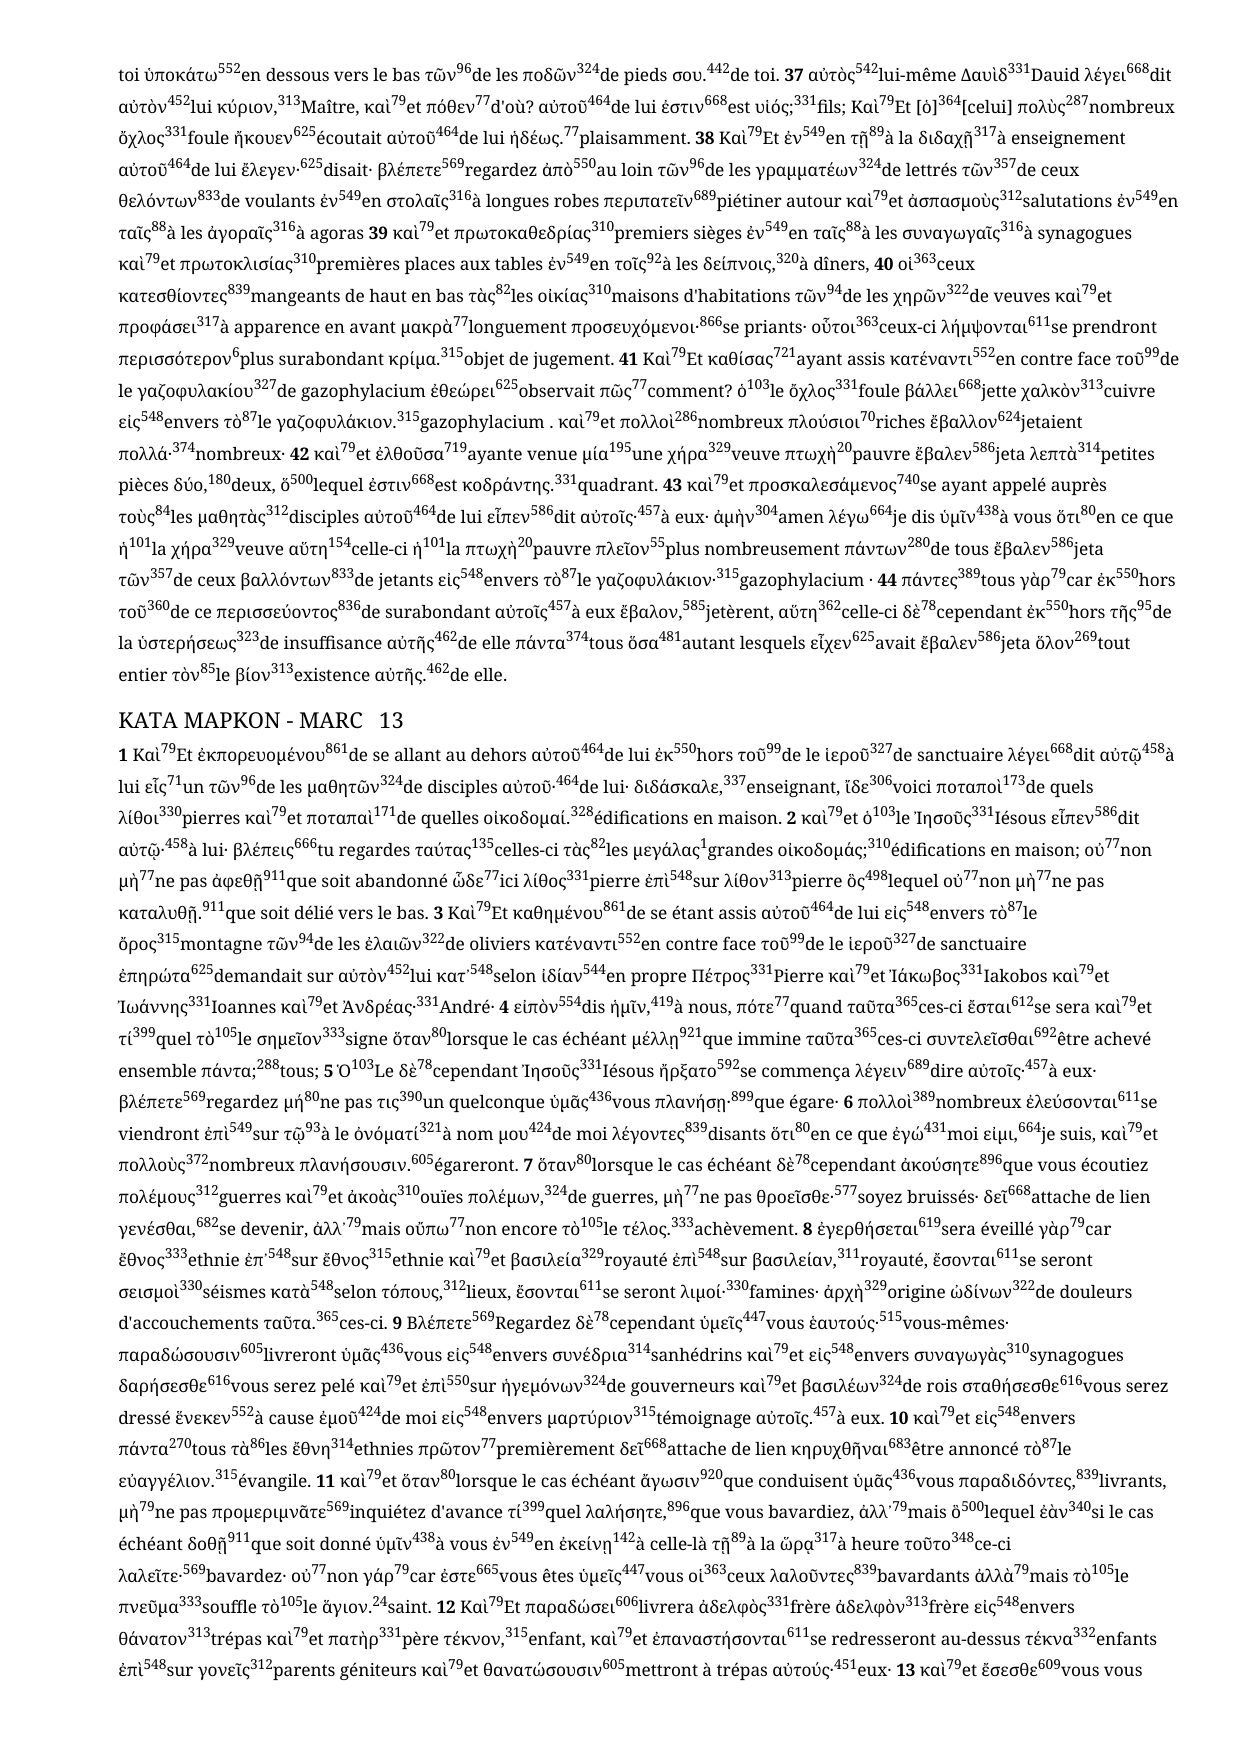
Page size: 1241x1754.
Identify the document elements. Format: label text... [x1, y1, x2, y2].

text 1 Καὶ79Et ἤρξατο592se commença αὐτοῖς457à eux ἐν549en παραβολαῖς316à paraboles λαλεῖν·689bavarder· ἀμπελῶνα313vignoble ἄνθρωπος331être humain ἐφύτευσεν586planta καὶ79et περιέθηκεν586posa autour φραγμὸν313clôture καὶ79et ὤρυξεν586creusa ὑπολήνιον315réceptacle sous pressoir καὶ79et ᾠκοδόμησεν586édifia en maison πύργον313tour καὶ79et ἐξέδετο592se donna dehors αὐτὸν452lui γεωργοῖς318à cultivateurs καὶ79et ἀπεδήμησεν.586déménagea loin. 2 καὶ79et ἀπέστειλεν586envoya πρὸς548vers τοὺς84les γεωργοὺς312cultivateurs τῷ91à le καιρῷ319à moment δοῦλον313mâle esclave ἵνα80afin que παρὰ550à côté τῶν96de les γεωργῶν324de cultivateurs λάβῃ899que prenne ἀπὸ550au loin τῶν96de les καρπῶν324de fruits τοῦ97de le ἀμπελῶνος·325de vignoble· 3 καὶ79et λαβόντες720ayants pris αὐτὸν452lui ἔδειραν585pelèrent καὶ79et ἀπέστειλαν585envoyèrent κενόν.53vide. 4 καὶ79et πάλιν77de nouveau ἀπέστειλεν586envoya πρὸς548vers αὐτοὺς451eux ἄλλον115autre δοῦλον·313mâle esclave· κἀκεῖνον346et celui-là ἐκεφαλίωσαν585entêtèrent καὶ79et ἠτίμασαν.585dévalorisèrent. 5 καὶ79et ἄλλον373autre ἀπέστειλεν·586envoya· κἀκεῖνον346et celui-là ἀπέκτειναν,585tuèrent catégoriquement, καὶ79et πολλοὺς268nombreux ἄλλους,372autres, οὓς372lesquels μὲν79certes δέροντες,839pelants, οὓς372lesquels δὲ78cependant ἀποκτέννοντες.839tuants catégoriquement. 6 ἔτι77encore ἕνα53un εἶχεν625avait υἱὸν313fils ἀγαπητόν·4aimé· ἀπέστειλεν586envoya αὐτὸν452lui ἔσχατον77dernièrement πρὸς548vers αὐτοὺς451eux λέγων840disant ὅτι80en ce que ἐντραπήσονται618seront tourné intérieurement τὸν85le υἱόν313fils μου.424de moi. 7 ἐκεῖνοι155ceux-là δὲ78cependant οἱ102les γεωργοὶ330cultivateurs πρὸς548vers ἑαυτοὺς527eux-mêmes εἶπαν585dirent ὅτι80en ce que οὗτός364celui-ci ἐστιν668est ὁ103le κληρονόμος·331héritier· δεῦτε305venez ici ἀποκτείνωμεν894que nous tuions catégoriquement αὐτόν,452lui, καὶ79et ἡμῶν423de nous ἔσται612se sera ἡ101la κληρονομία.329héritage. 8 καὶ79et λαβόντες720ayants pris ἀπέκτειναν585tuèrent catégoriquement αὐτὸν452lui καὶ79et ἐξέβαλον585éjectèrent αὐτὸν452lui ἔξω552au-dehors τοῦ97de le ἀμπελῶνος.325de vignoble. 9 τί399quel [οὖν]79[donc] ποιήσει606fera ὁ103le κύριος331Maître τοῦ97de le ἀμπελῶνος;325de vignoble; ἐλεύσεται612se viendra καὶ79et ἀπολέσει606perdra au loin τοὺς84les γεωργοὺς312cultivateurs καὶ79et δώσει606donnera τὸν85le ἀμπελῶνα313vignoble ἄλλοις.377à autres. 10 Οὐδὲ77Non cependant τὴν83la γραφὴν311graphe ταύτην136celle-ci ἀνέγνωτε·583vous prîtes connaissance· λίθον313pierre ὃν480lequel ἀπεδοκίμασαν585éprouvèrent en rejet οἱ363ceux οἰκοδομοῦντες,839édifiants en maison, οὗτος364celui-ci ἐγενήθη600fut devenu εἰς548envers κεφαλὴν311tête γωνίας·323de coin· 11 παρὰ550à côté κυρίου325de Maître ἐγένετο592se devint αὕτη362celle-ci καὶ79et ἔστιν668est θαυμαστὴ45extraordinaire ἐν549en ὀφθαλμοῖς318à yeux ἡμῶν;423de nous; 12 Καὶ79Et ἐζήτουν624cherchaient αὐτὸν452lui κρατῆσαι,681saisir avec force, καὶ79et ἐφοβήθησαν599furent effrayé τὸν85le ὄχλον,313foule, ἔγνωσαν585connurent γὰρ79car ὅτι80en ce que πρὸς548vers αὐτοὺς451eux τὴν83la παραβολὴν311parabole εἶπεν.586dit. καὶ79et ἀφέντες720ayants abandonnés αὐτὸν452lui ἀπῆλθον.585éloignèrent. 13 Καὶ79Et ἀποστέλλουσιν667envoient πρὸς548vers αὐτόν452lui τινας372des quelconques τῶν96de les Φαρισαίων324de Pharisiens καὶ79et τῶν96de les Ἡρῳδιανῶν324de Hérodiens ἵνα80afin que αὐτὸν452lui ἀγρεύσωσιν898que prennent en chasse λόγῳ.319à discours. 14 καὶ79et ἐλθόντες720ayants venus λέγουσιν667disent αὐτῷ·458à lui· διδάσκαλε,337enseignant, οἴδαμεν637nous avons su ὅτι80en ce que ἀληθὴς47vrai εἶ666tu es καὶ79et οὐ77non μέλει668soucie σοι439à toi περὶ550autour οὐδενός·384de aucun· οὐ77non γὰρ79car βλέπεις666tu regardes εἰς548envers πρόσωπον315face ἀνθρώπων,324de êtres humains, ἀλλ᾽79mais ἐπ᾽550sur ἀληθείας323de vérité τὴν83la ὁδὸν311chemin τοῦ97de le θεοῦ325de Dieu διδάσκεις·666tu enseignes· ἔξεστιν668est permis δοῦναι681donner κῆνσον313cens Καίσαρι319à Kaesar ἢ79ou οὔ;77non; δῶμεν894que nous donnions ἢ79ou μὴ77ne pas δῶμεν;894que nous donnions; 15 Ὁ469Celui δὲ78cependant εἰδὼς783ayant su αὐτῶν463de eux τὴν83la ὑπόκρισιν311hypocrisie εἶπεν586dit αὐτοῖς·457à eux· τί399quel με417moi πειράζετε;665vous mettez en tentation; φέρετέ569portez μοι420à moi δηνάριον315denier ἵνα80afin que ἴδω.895que je voie. 16 οἱ468ceux δὲ78cependant ἤνεγκαν.585portèrent. καὶ79et λέγει668dit αὐτοῖς·457à eux· τίνος405de quel ἡ101la εἰκὼν329icône αὕτη154celle-ci καὶ79et ἡ101la ἐπιγραφή;329épigraphe; οἱ468ceux δὲ78cependant εἶπαν585dirent αὐτῷ·458à lui· Καίσαρος.325de Kaesar. 17 ὁ103le δὲ78cependant Ἰησοῦς331Iésous εἶπεν586dit αὐτοῖς·457à eux· τὰ347ces Καίσαρος325de Kaesar ἀπόδοτε553redonnez Καίσαρι319à Kaesar καὶ79et τὰ347ces τοῦ97de le θεοῦ325de Dieu τῷ91à le θεῷ.319à Dieu. καὶ79et ἐξεθαύμαζον624étonnaient hors ἐπ᾽549sur αὐτῷ.458à lui. 18 Καὶ79Et ἔρχονται673se viennent Σαδδουκαῖοι330Sadducéens πρὸς548vers αὐτόν,452lui, οἵτινες497lesquels des quelconques λέγουσιν667disent ἀνάστασιν311redressement μὴ77ne pas εἶναι,689être, καὶ79et ἐπηρώτων624demandaient sur αὐτὸν452lui λέγοντες·839disants· 19 διδάσκαλε,337enseignant, Μωϋσῆς331Môusês ἔγραψεν586grapha ἡμῖν419à nous ὅτι80en ce que ἐάν80si le cas échéant τινος384de un quelconque ἀδελφὸς331frère ἀποθάνῃ899que meure loin καὶ79et καταλίπῃ899que laisse en contrebas γυναῖκα311femme καὶ79et μὴ77ne pas ἀφῇ899que abandonne τέκνον,315enfant, ἵνα80afin que λάβῃ899que prenne ὁ103le ἀδελφὸς331frère αὐτοῦ464de lui τὴν83la γυναῖκα311femme καὶ79et ἐξαναστήσῃ899que redresse au-dehors σπέρμα315semence τῷ91à le ἀδελφῷ319à frère αὐτοῦ.464de lui. 20 ἑπτὰ196sept ἀδελφοὶ330frères ἦσαν·624étaient· καὶ79et ὁ103le πρῶτος71premier ἔλαβεν586prit γυναῖκα311femme καὶ79et ἀποθνῄσκων840mourant loin οὐκ77non ἀφῆκεν586abandonna σπέρμα·315semence· 21 καὶ79et ὁ103le δεύτερος71deuxième ἔλαβεν586prit αὐτὴν450elle καὶ79et ἀπέθανεν586mourut loin μὴ77ne pas καταλιπὼν721ayant laissé en contrebas σπέρμα·315semence· καὶ79et ὁ103le τρίτος71troisième ὡσαύτως·77de même· 22 καὶ79et οἱ102les ἑπτὰ70sept οὐκ77non ἀφῆκαν585abandonnèrent σπέρμα.315semence. ἔσχατον77dernièrement πάντων385de tous καὶ77aussi ἡ101la γυνὴ329femme ἀπέθανεν.586mourut loin. 23 ἐν549en τῇ89à la ἀναστάσει317à redressement [ὅταν77[lorsque le cas échéant ἀναστῶσιν]898que redressent] τίνος405de quel αὐτῶν463de eux ἔσται612se sera γυνή;329femme; οἱ102les γὰρ79car ἑπτὰ70sept ἔσχον585eurent αὐτὴν450elle γυναῖκα.311femme. 24 Ἔφη625Déclarait αὐτοῖς457à eux ὁ103le Ἰησοῦς·331Iésous· οὐ340non διὰ548par le fait de τοῦτο348ce-ci πλανᾶσθε677vous êtes égarés μὴ77ne pas εἰδότες782ayants sus τὰς82les γραφὰς310graphes μηδὲ79ni cependant τὴν83la δύναμιν311puissance τοῦ97de le θεοῦ;325de Dieu; 25 ὅταν80lorsque le cas échéant γὰρ79car ἐκ550hors νεκρῶν64de morts ἀναστῶσιν898que redressent οὔτε79ni γαμοῦσιν667marient οὔτε79ni γαμίζονται,679sont donnés en mariage, ἀλλ᾽79mais εἰσὶν667sont ὡς80comme ἄγγελοι330messagers ἐν549en τοῖς90à les οὐρανοῖς.318à cieux. 26 περὶ550autour δὲ78cependant τῶν96de les νεκρῶν64de morts ὅτι80en ce que ἐγείρονται679sont éveillés οὐκ77non ἀνέγνωτε583vous prîtes connaissance ἐν549en τῇ89à la βίβλῳ317à bible Μωϋσέως325de Môusês ἐπὶ550sur τοῦ97de le βάτου325de buisson de ronce πῶς80comment? εἶπεν586dit αὐτῷ458à lui ὁ103le θεὸς331Dieu λέγων·840disant· ἐγὼ431moi ὁ103le θεὸς331Dieu Ἀβραὰμ325de Abraam καὶ79et [ὁ]103[le] θεὸς331Dieu Ἰσαὰκ325de Isaak καὶ79et [ὁ]103[le] θεὸς331Dieu Ἰακώβ;325de Iakob; 27 οὐκ77non ἔστιν668est θεὸς331Dieu νεκρῶν64de morts ἀλλὰ79mais ζώντων·833de vivants· πολὺ375nombreux πλανᾶσθε.677vous êtes égarés. 28 Καὶ79Et προσελθὼν721ayant venu vers εἷς71un τῶν96de les γραμματέων324de lettrés ἀκούσας721ayant écouté αὐτῶν463de eux συζητούντων,833de cherchants ensemble, ἰδὼν721ayant vu ὅτι80en ce que καλῶς77bellement ἀπεκρίθη600fut répondu αὐτοῖς457à eux ἐπηρώτησεν586demanda sur αὐτόν·452lui· ποία408quelle ἐστὶν668est ἐντολὴ329commandement πρώτη212première πάντων;385de tous; 29 ἀπεκρίθη600fut répondu ὁ103le Ἰησοῦς331Iésous ὅτι80en ce que πρώτη69première ἐστίν·668est· ἄκουε,570écoute, Ἰσραήλ,337Israël, κύριος331Maître ὁ103le θεὸς331Dieu ἡμῶν423de nous κύριος331Maître εἷς197un ἐστιν,668est, 30 καὶ79et ἀγαπήσεις604tu aimeras κύριον313Maître τὸν85le θεόν313Dieu σου442de toi ἐξ550hors ὅλης279de toute entière τῆς95de la καρδίας323de coeur σου442de toi καὶ79et ἐξ550hors ὅλης279de toute entière τῆς95de la ψυχῆς323de âme σου442de toi καὶ79et ἐξ550hors ὅλης279de toute entière τῆς95de la διανοίας323de capacité d’intelligence σου442de toi καὶ79et ἐξ550hors ὅλης279de toute entière τῆς95de la ἰσχύος323de ténacité σου.442de toi. 31 δευτέρα69deuxième αὕτη·362celle-ci· ἀγαπήσεις604tu aimeras τὸν85le πλησίον53prochain σου442de toi ὡς80comme σεαυτόν.516toi-même. μείζων45plus grande τούτων355de celles-ci ἄλλη130autre ἐντολὴ329commandement οὐκ77non ἔστιν.668est. 32 Καὶ79Et εἶπεν586dit αὐτῷ458à lui ὁ103le γραμματεύς·331lettré· καλῶς,77bellement, διδάσκαλε,337enseignant, ἐπ᾽550sur ἀληθείας323de vérité εἶπας721ayant dit ὅτι80en ce que εἷς47un ἐστιν668est καὶ79et οὐκ77non ἔστιν668est ἄλλος390autre πλὴν552toutefois αὐτοῦ·464de lui· 33 καὶ79et τὸ366ce ἀγαπᾶν689aimer αὐτὸν452lui ἐξ550hors ὅλης279de toute entière τῆς95de la καρδίας323de coeur καὶ79et ἐξ550hors ὅλης279de toute entière τῆς95de la συνέσεως323de compréhension καὶ79et ἐξ550hors ὅλης279de toute entière τῆς95de la ἰσχύος323de ténacité καὶ79et τὸ366ce ἀγαπᾶν689aimer τὸν245le πλησίον53prochain ὡς80comme ἑαυτὸν528lui-même περισσότερόν49plus surabondant ἐστιν668est πάντων282de tous τῶν98de les ὁλοκαυτωμάτων326de holocaustes καὶ79et θυσιῶν.322de sacrifices. 34 καὶ79et ὁ103le Ἰησοῦς331Iésous ἰδὼν721ayant vu [αὐτὸν]452[lui] ὅτι80en ce que νουνεχῶς77intelligemment ἀπεκρίθη600fut répondu εἶπεν586dit αὐτῷ·458à lui· οὐ77non μακρὰν77longuement εἶ666tu es ἀπὸ550au loin τῆς95de la βασιλείας323de royauté τοῦ97de le θεοῦ.325de Dieu. Καὶ79Et οὐδεὶς390aucun οὐκέτι77non plus ἐτόλμα625osait αὐτὸν452lui ἐπερωτῆσαι.681demander sur. 35 Καὶ79Et ἀποκριθεὶς760ayant été répondu ὁ103le Ἰησοῦς331Iésous ἔλεγεν625disait διδάσκων840enseignant ἐν549en τῷ93à le ἱερῷ·321à sanctuaire· πῶς77comment? λέγουσιν667disent οἱ102les γραμματεῖς330lettrés ὅτι80en ce que ὁ103le χριστὸς331Christ υἱὸς331fils Δαυίδ325de Dauid ἐστιν;668est; 36 αὐτὸς546lui-même Δαυὶδ331Dauid εἶπεν586dit ἐν549en τῷ93à le πνεύματι321à souffle τῷ93à le ἁγίῳ·12à saint· εἶπεν586dit ὁ103le κύριος331Maître τῷ91à le κυρίῳ319à Maître μου·424de moi· κάθου574te sois assis ἐκ550hors δεξιῶν66de droits μου,424de moi, ἕως80jusqu'à ce que ἂν340le cas échéant θῶ895que je pose τοὺς84les ἐχθρούς52ennemis σου442de toi ὑποκάτω552en dessous vers le bas τῶν96de les ποδῶν324de pieds σου.442de toi. 37 αὐτὸς542lui-même Δαυὶδ331Dauid λέγει668dit αὐτὸν452lui κύριον,313Maître, καὶ79et πόθεν77d'où? αὐτοῦ464de lui ἐστιν668est υἱός;331fils; Καὶ79Et [ὁ]364[celui] πολὺς287nombreux ὄχλος331foule ἤκουεν625écoutait αὐτοῦ464de lui ἡδέως.77plaisamment. 38 Καὶ79Et ἐν549en τῇ89à la διδαχῇ317à enseignement αὐτοῦ464de lui ἔλεγεν·625disait· βλέπετε569regardez ἀπὸ550au loin τῶν96de les γραμματέων324de lettrés τῶν357de ceux θελόντων833de voulants ἐν549en στολαῖς316à longues robes περιπατεῖν689piétiner autour καὶ79et ἀσπασμοὺς312salutations ἐν549en ταῖς88à les ἀγοραῖς316à agoras 39 καὶ79et πρωτοκαθεδρίας310premiers sièges ἐν549en ταῖς88à les συναγωγαῖς316à synagogues καὶ79et πρωτοκλισίας310premières places aux tables ἐν549en τοῖς92à les δείπνοις,320à dîners, 40 οἱ363ceux κατεσθίοντες839mangeants de haut en bas τὰς82les οἰκίας310maisons d'habitations τῶν94de les χηρῶν322de veuves καὶ79et προφάσει317à apparence en avant μακρὰ77longuement προσευχόμενοι·866se priants· οὗτοι363ceux-ci λήμψονται611se prendront περισσότερον6plus surabondant κρίμα.315objet de jugement. 41 Καὶ79Et καθίσας721ayant assis κατέναντι552en contre face τοῦ99de le γαζοφυλακίου327de gazophylacium ἐθεώρει625observait πῶς77comment? ὁ103le ὄχλος331foule βάλλει668jette χαλκὸν313cuivre εἰς548envers τὸ87le γαζοφυλάκιον.315gazophylacium . καὶ79et πολλοὶ286nombreux πλούσιοι70riches ἔβαλλον624jetaient πολλά·374nombreux· 42 καὶ79et ἐλθοῦσα719ayante venue μία195une χήρα329veuve πτωχὴ20pauvre ἔβαλεν586jeta λεπτὰ314petites pièces δύο,180deux, ὅ500lequel ἐστιν668est κοδράντης.331quadrant. 43 καὶ79et προσκαλεσάμενος740se ayant appelé auprès τοὺς84les μαθητὰς312disciples αὐτοῦ464de lui εἶπεν586dit αὐτοῖς·457à eux· ἀμὴν304amen λέγω664je dis ὑμῖν438à vous ὅτι80en ce que ἡ101la χήρα329veuve αὕτη154celle-ci ἡ101la πτωχὴ20pauvre πλεῖον55plus nombreusement πάντων280de tous ἔβαλεν586jeta τῶν357de ceux βαλλόντων833de jetants εἰς548envers τὸ87le γαζοφυλάκιον·315gazophylacium · 44 πάντες389tous γὰρ79car ἐκ550hors τοῦ360de ce περισσεύοντος836de surabondant αὐτοῖς457à eux ἔβαλον,585jetèrent, αὕτη362celle-ci δὲ78cependant ἐκ550hors τῆς95de la ὑστερήσεως323de insuffisance αὐτῆς462de elle πάντα374tous ὅσα481autant lesquels εἶχεν625avait ἔβαλεν586jeta ὅλον269tout entier τὸν85le βίον313existence αὐτῆς.462de elle. [118, 59, 1181, 686]
text ΚΑΤΑ ΜΑΡΚΟΝ - MARC 13 [118, 705, 1181, 735]
text 1 Καὶ79Et ἐκπορευομένου861de se allant au dehors αὐτοῦ464de lui ἐκ550hors τοῦ99de le ἱεροῦ327de sanctuaire λέγει668dit αὐτῷ458à lui εἷς71un τῶν96de les μαθητῶν324de disciples αὐτοῦ·464de lui· διδάσκαλε,337enseignant, ἴδε306voici ποταποὶ173de quels λίθοι330pierres καὶ79et ποταπαὶ171de quelles οἰκοδομαί.328édifications en maison. 2 καὶ79et ὁ103le Ἰησοῦς331Iésous εἶπεν586dit αὐτῷ·458à lui· βλέπεις666tu regardes ταύτας135celles-ci τὰς82les μεγάλας1grandes οἰκοδομάς;310édifications en maison; οὐ77non μὴ77ne pas ἀφεθῇ911que soit abandonné ὧδε77ici λίθος331pierre ἐπὶ548sur λίθον313pierre ὃς498lequel οὐ77non μὴ77ne pas καταλυθῇ.911que soit délié vers le bas. 3 Καὶ79Et καθημένου861de se étant assis αὐτοῦ464de lui εἰς548envers τὸ87le ὄρος315montagne τῶν94de les ἐλαιῶν322de oliviers κατέναντι552en contre face τοῦ99de le ἱεροῦ327de sanctuaire ἐπηρώτα625demandait sur αὐτὸν452lui κατ᾽548selon ἰδίαν544en propre Πέτρος331Pierre καὶ79et Ἰάκωβος331Iakobos καὶ79et Ἰωάννης331Ioannes καὶ79et Ἀνδρέας·331André· 4 εἰπὸν554dis ἡμῖν,419à nous, πότε77quand ταῦτα365ces-ci ἔσται612se sera καὶ79et τί399quel τὸ105le σημεῖον333signe ὅταν80lorsque le cas échéant μέλλῃ921que immine ταῦτα365ces-ci συντελεῖσθαι692être achevé ensemble πάντα;288tous; 5 Ὁ103Le δὲ78cependant Ἰησοῦς331Iésous ἤρξατο592se commença λέγειν689dire αὐτοῖς·457à eux· βλέπετε569regardez μή80ne pas τις390un quelconque ὑμᾶς436vous πλανήσῃ·899que égare· 6 πολλοὶ389nombreux ἐλεύσονται611se viendront ἐπὶ549sur τῷ93à le ὀνόματί321à nom μου424de moi λέγοντες839disants ὅτι80en ce que ἐγώ431moi εἰμι,664je suis, καὶ79et πολλοὺς372nombreux πλανήσουσιν.605égareront. 7 ὅταν80lorsque le cas échéant δὲ78cependant ἀκούσητε896que vous écoutiez πολέμους312guerres καὶ79et ἀκοὰς310ouïes πολέμων,324de guerres, μὴ77ne pas θροεῖσθε·577soyez bruissés· δεῖ668attache de lien γενέσθαι,682se devenir, ἀλλ᾽79mais οὔπω77non encore τὸ105le τέλος.333achèvement. 8 ἐγερθήσεται619sera éveillé γὰρ79car ἔθνος333ethnie ἐπ᾽548sur ἔθνος315ethnie καὶ79et βασιλεία329royauté ἐπὶ548sur βασιλείαν,311royauté, ἔσονται611se seront σεισμοὶ330séismes κατὰ548selon τόπους,312lieux, ἔσονται611se seront λιμοί·330famines· ἀρχὴ329origine ὠδίνων322de douleurs d'accouchements ταῦτα.365ces-ci. 9 Βλέπετε569Regardez δὲ78cependant ὑμεῖς447vous ἑαυτούς·515vous-mêmes· παραδώσουσιν605livreront ὑμᾶς436vous εἰς548envers συνέδρια314sanhédrins καὶ79et εἰς548envers συναγωγὰς310synagogues δαρήσεσθε616vous serez pelé καὶ79et ἐπὶ550sur ἡγεμόνων324de gouverneurs καὶ79et βασιλέων324de rois σταθήσεσθε616vous serez dressé ἕνεκεν552à cause ἐμοῦ424de moi εἰς548envers μαρτύριον315témoignage αὐτοῖς.457à eux. 10 καὶ79et εἰς548envers πάντα270tous τὰ86les ἔθνη314ethnies πρῶτον77premièrement δεῖ668attache de lien κηρυχθῆναι683être annoncé τὸ87le εὐαγγέλιον.315évangile. 11 καὶ79et ὅταν80lorsque le cas échéant ἄγωσιν920que conduisent ὑμᾶς436vous παραδιδόντες,839livrants, μὴ79ne pas προμεριμνᾶτε569inquiétez d'avance τί399quel λαλήσητε,896que vous bavardiez, ἀλλ᾽79mais ὃ500lequel ἐὰν340si le cas échéant δοθῇ911que soit donné ὑμῖν438à vous ἐν549en ἐκείνῃ142à celle-là τῇ89à la ὥρᾳ317à heure τοῦτο348ce-ci λαλεῖτε·569bavardez· οὐ77non γάρ79car ἐστε665vous êtes ὑμεῖς447vous οἱ363ceux λαλοῦντες839bavardants ἀλλὰ79mais τὸ105le πνεῦμα333souffle τὸ105le ἅγιον.24saint. 12 Καὶ79Et παραδώσει606livrera ἀδελφὸς331frère ἀδελφὸν313frère εἰς548envers θάνατον313trépas καὶ79et πατὴρ331père τέκνον,315enfant, καὶ79et ἐπαναστήσονται611se redresseront au-dessus τέκνα332enfants ἐπὶ548sur γονεῖς312parents géniteurs καὶ79et θανατώσουσιν605mettront à trépas αὐτούς·451eux· 13 καὶ79et ἔσεσθε609vous vous serez μισούμενοι890étants haïs ὑπὸ550sous πάντων383de tous διὰ548par le fait de τὸ87le ὄνομά315nom μου.424de moi. ὁ364celui δὲ78cependant ὑπομείνας721ayant résisté en restant sous εἰς548envers τέλος315achèvement οὗτος364celui-ci σωθήσεται.619sera sauvé. 14 Ὅταν80Lorsque le cas échéant δὲ78cependant ἴδητε896que vous voyiez τὸ87le βδέλυγμα315abomination τῆς95de la ἐρημώσεως323de désertification ἑστηκότα770ayant dressé ὅπου80là où οὐ77non δεῖ,668attache de lien, ὁ364celui ἀναγινώσκων840prenant connaissance νοείτω,572intellige, τότε77alors οἱ363ceux ἐν549en τῇ89à la Ἰουδαίᾳ317à Ioudaia φευγέτωσαν571fuient εἰς548envers τὰ86les ὄρη,314montagnes, 15 ὁ364celui [δὲ]78[cependant] ἐπὶ550sur τοῦ99de le δώματος327de dôme μὴ77ne pas καταβάτω556descende μηδὲ79ni cependant εἰσελθάτω556vienne à l'intérieur ἆραί681lever τι375un quelconque ἐκ550hors τῆς95de la οἰκίας323de maison d'habitation αὐτοῦ,464de lui, 16 καὶ79et ὁ364celui εἰς548envers τὸν85le ἀγρὸν313champ μὴ77ne pas ἐπιστρεψάτω556retourne au-dessus εἰς548envers τὰ347ces ὀπίσω77derrière ἆραι681lever τὸ87le ἱμάτιον315himation αὐτοῦ.464de lui. 17 οὐαὶ304Ouai δὲ78cependant ταῖς349à celles ἐν549en γαστρὶ317à ventre ἐχούσαις825à ayantes καὶ79et ταῖς349à celles θηλαζούσαις825à allaitantes ἐν549en ἐκείναις141à celles-là ταῖς88à les ἡμέραις.316à journées. 18 προσεύχεσθε573que vous vous priez δὲ78cependant ἵνα80afin que μὴ77ne pas γένηται905que se devienne χειμῶνος·325de tempête hivernale· 19 ἔσονται611se seront γὰρ79car αἱ100les ἡμέραι328journées ἐκεῖναι153celles-là θλῖψις329oppression οἵα496telle que οὐ77non γέγονεν642a devenu τοιαύτη362telle ἀπ᾽550au loin ἀρχῆς323de origine κτίσεως323de création ἣν478laquelle ἔκτισεν586créa ὁ103le θεὸς331Dieu ἕως552jusqu'à ce que τοῦ358de celui νῦν77maintenant καὶ79et οὐ77non μὴ77ne pas γένηται.905que se devienne. 20 καὶ79et εἰ551si μὴ77ne pas ἐκολόβωσεν586abrégea κύριος331Maître τὰς82les ἡμέρας,310journées, οὐκ77non ἂν340le cas échéant ἐσώθη600fut sauvé πᾶσα285toute σάρξ·329chair· ἀλλὰ79mais διὰ548par le fait de τοὺς84les ἐκλεκτοὺς52élus οὓς479lesquels ἐξελέξατο592se élut ἐκολόβωσεν586abrégea τὰς82les ἡμέρας.310journées. 21 Καὶ79Et τότε77alors ἐάν80si le cas échéant τις390un quelconque ὑμῖν438à vous εἴπῃ·899que dise· ἴδε306voici ὧδε77ici ὁ103le χριστός,331Christ, ἴδε306voici ἐκεῖ,77là, μὴ77ne pas πιστεύετε·569croyez· 22 ἐγερθήσονται618seront éveillé γὰρ79car ψευδόχριστοι330faux Christs καὶ79et ψευδοπροφῆται330faux prophètes καὶ79et δώσουσιν605donneront σημεῖα314signes καὶ79et τέρατα314prodiges πρὸς548vers τὸ348ce ἀποπλανᾶν,689égarer loin, εἰ80si δυνατόν,73puissant, τοὺς84les ἐκλεκτούς.52élus. 23 ὑμεῖς447vous δὲ78cependant βλέπετε·569regardez· ἰδοὺ,306voici, προείρηκα638j'ai prédit ὑμῖν438à vous πάντα.374tous. 24 Ἀλλ᾽79Mais ἐν549en ἐκείναις141à celles-là ταῖς88à les ἡμέραις316à journées μετὰ548après τὴν83la θλῖψιν311oppression ἐκείνην136celle-là ὁ103le ἥλιος331soleil σκοτισθήσεται,619sera ténébré, καὶ79et ἡ101la σελήνη329lune οὐ77non δώσει606donnera τὸ87le φέγγος315clarté αὐτῆς,462de elle, 25 καὶ79et οἱ102les ἀστέρες330étoiles ἔσονται611se seront ἐκ550hors τοῦ97de le οὐρανοῦ325de ciel πίπτοντες,839tombants, καὶ79et αἱ100les δυνάμεις328puissances αἱ361celles ἐν549en τοῖς90à les οὐρανοῖς318à cieux σαλευθήσονται.618seront ébranlé. 26 καὶ79et τότε77alors ὄψονται611se verront τὸν85le υἱὸν313fils τοῦ97de le ἀνθρώπου325de être humain ἐρχόμενον849se venant ἐν549en νεφέλαις316à nuées μετὰ550avec δυνάμεως323de puissance πολλῆς279de nombreuse καὶ79et δόξης.323de gloire. 27 καὶ79et τότε77alors ἀποστελεῖ606enverra τοὺς84les ἀγγέλους312messagers καὶ79et ἐπισυνάξει606rassemblera τοὺς84les ἐκλεκτοὺς52élus [αὐτοῦ]464[de lui] ἐκ550hors τῶν96de les τεσσάρων190de quatre ἀνέμων324de vents ἀπ᾽550au loin ἄκρου327de extrémité γῆς323de terre ἕως552jusqu'à ce que ἄκρου327de extrémité οὐρανοῦ.325de ciel. 28 Ἀπὸ550Au loin δὲ78cependant τῆς95de la συκῆς323de figuier μάθετε553apprenez τὴν83la παραβολήν·311parabole· ὅταν80lorsque le cas échéant ἤδη77déjà ὁ103le κλάδος331branche αὐτῆς462de elle ἁπαλὸς47tendre γένηται905que se devienne καὶ79et ἐκφύῃ921que produise dehors τὰ86les φύλλα,314feuilles, γινώσκετε665vous connaissez ὅτι80en ce que ἐγγὺς77proche τὸ105le θέρος333été ἐστίν·668est· 29 οὕτως77ainsi καὶ77aussi ὑμεῖς,447vous, ὅταν80lorsque le cas échéant ἴδητε896que vous voyiez ταῦτα347ces-ci γινόμενα,850se devenants, γινώσκετε569connaissez ὅτι80en ce que ἐγγύς77proche ἐστιν668est ἐπὶ549sur θύραις.316à portes. 30 Ἀμὴν304Amen λέγω664je dis ὑμῖν438à vous ὅτι80en ce que οὐ77non μὴ77ne pas παρέλθῃ899que passe à côté ἡ101la γενεὰ329génération αὕτη154celle-ci μέχρις80jusqu'à οὗ492de lequel ταῦτα365ces-ci πάντα288tous γένηται.905que se devienne. 31 ὁ103le οὐρανὸς331ciel καὶ79et ἡ101la γῆ329terre παρελεύσονται,611se passeront à côté, οἱ102les δὲ78cependant λόγοι330discours μου424de moi οὐ77non μὴ77ne pas παρελεύσονται.611se passeront à côté. 32 Περὶ550Autour δὲ78cependant τῆς95de la ἡμέρας323de journée ἐκείνης148de celle-là ἢ79ou τῆς95de la ὥρας323de heure οὐδεὶς390aucun οἶδεν,642a su, οὐδὲ77non cependant οἱ102les ἄγγελοι330messagers ἐν549en οὐρανῷ319à ciel οὐδὲ79non cependant ὁ103le υἱός,331fils, εἰ551si μὴ77ne pas ὁ103le πατήρ.331père. 33 Βλέπετε,569Regardez, ἀγρυπνεῖτε·569soyez sans sommeil· καὶ79et προσεύχεσθε,573que vous vous priez, οὐκ77non οἴδατε639vous avez su γὰρ79car πότε77quand ὁ103le καιρός331moment ἐστιν.668est. 34 Ὡς80Comme ἄνθρωπος331être humain ἀπόδημος22loin de la population ἀφεὶς721ayant abandonné τὴν83la οἰκίαν311maison d'habitation αὐτοῦ464de lui καὶ79et δοὺς721ayant donné τοῖς90à les δούλοις318à mâles esclaves αὐτοῦ464de lui τὴν83la ἐξουσίαν311autorité ἑκάστῳ378à chacun τὸ87le ἔργον315travail αὐτοῦ464de lui καὶ79et τῷ91à le θυρωρῷ319à portier ἐνετείλατο592se commanda ἵνα80afin que γρηγορῇ.921que vigile. 35 γρηγορεῖτε569vigilez οὖν·79donc· οὐκ77non οἴδατε639vous avez su γὰρ79car πότε77quand ὁ103le κύριος331Maître τῆς95de la οἰκίας323de maison d'habitation ἔρχεται,674se vient, ἢ79ou ὀψὲ77tardivement ἢ79ou μεσονύκτιον315minuit ἢ79ou ἀλεκτοροφωνίας323de voix du coq ἢ79ou πρωΐ,77matinalement, 36 μὴ80ne pas ἐλθὼν721ayant venu ἐξαίφνης77soudainement εὕρῃ899que trouve ὑμᾶς436vous καθεύδοντας.821dormants de haut en bas. 37 ὃ482lequel δὲ78cependant ὑμῖν438à vous λέγω664je dis πᾶσιν377à tous λέγω,664je dis, γρηγορεῖτε.569vigilez. [118, 739, 1181, 1682]
